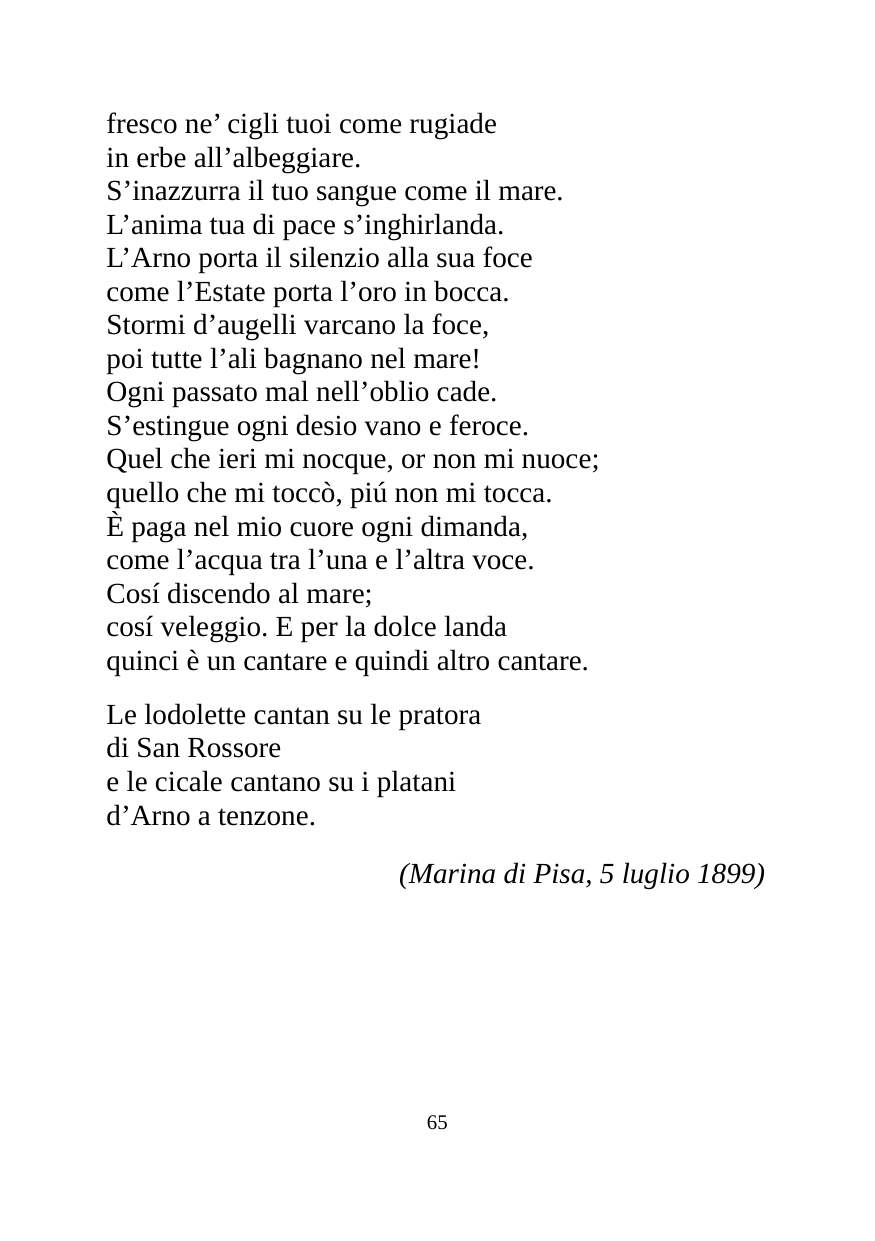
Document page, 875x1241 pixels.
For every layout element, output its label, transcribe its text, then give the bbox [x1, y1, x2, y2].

text fresco ne’ cigli tuoi come rugiade [106, 106, 768, 140]
text cosí veleggio. E per la dolce landa [106, 609, 768, 643]
text come l’Estate porta l’oro in bocca. [106, 274, 768, 307]
text d’Arno a tenzone. [106, 798, 768, 831]
text S’estingue ogni desio vano e feroce. [106, 408, 768, 442]
text come l’acqua tra l’una e l’altra voce. [106, 542, 768, 576]
text Stormi d’augelli varcano la foce, [106, 307, 768, 341]
text di San Rossore [106, 731, 768, 764]
text (Marina di Pisa, 5 luglio 1899) [106, 856, 768, 890]
text e le cicale cantano su i platani [106, 764, 768, 798]
text Le lodolette cantan su le pratora [106, 697, 768, 731]
text Cosí discendo al mare; [106, 576, 768, 609]
text quello che mi toccò, piú non mi tocca. [106, 475, 768, 509]
text in erbe all’albeggiare. [106, 140, 768, 173]
text Quel che ieri mi nocque, or non mi nuoce; [106, 442, 768, 475]
text L’Arno porta il silenzio alla sua foce [106, 240, 768, 274]
text S’inazzurra il tuo sangue come il mare. [106, 173, 768, 207]
text Ogni passato mal nell’oblio cade. [106, 374, 768, 408]
text È paga nel mio cuore ogni dimanda, [106, 509, 768, 542]
text poi tutte l’ali bagnano nel mare! [106, 341, 768, 374]
text L’anima tua di pace s’inghirlanda. [106, 207, 768, 240]
text quinci è un cantare e quindi altro cantare. [106, 643, 768, 676]
